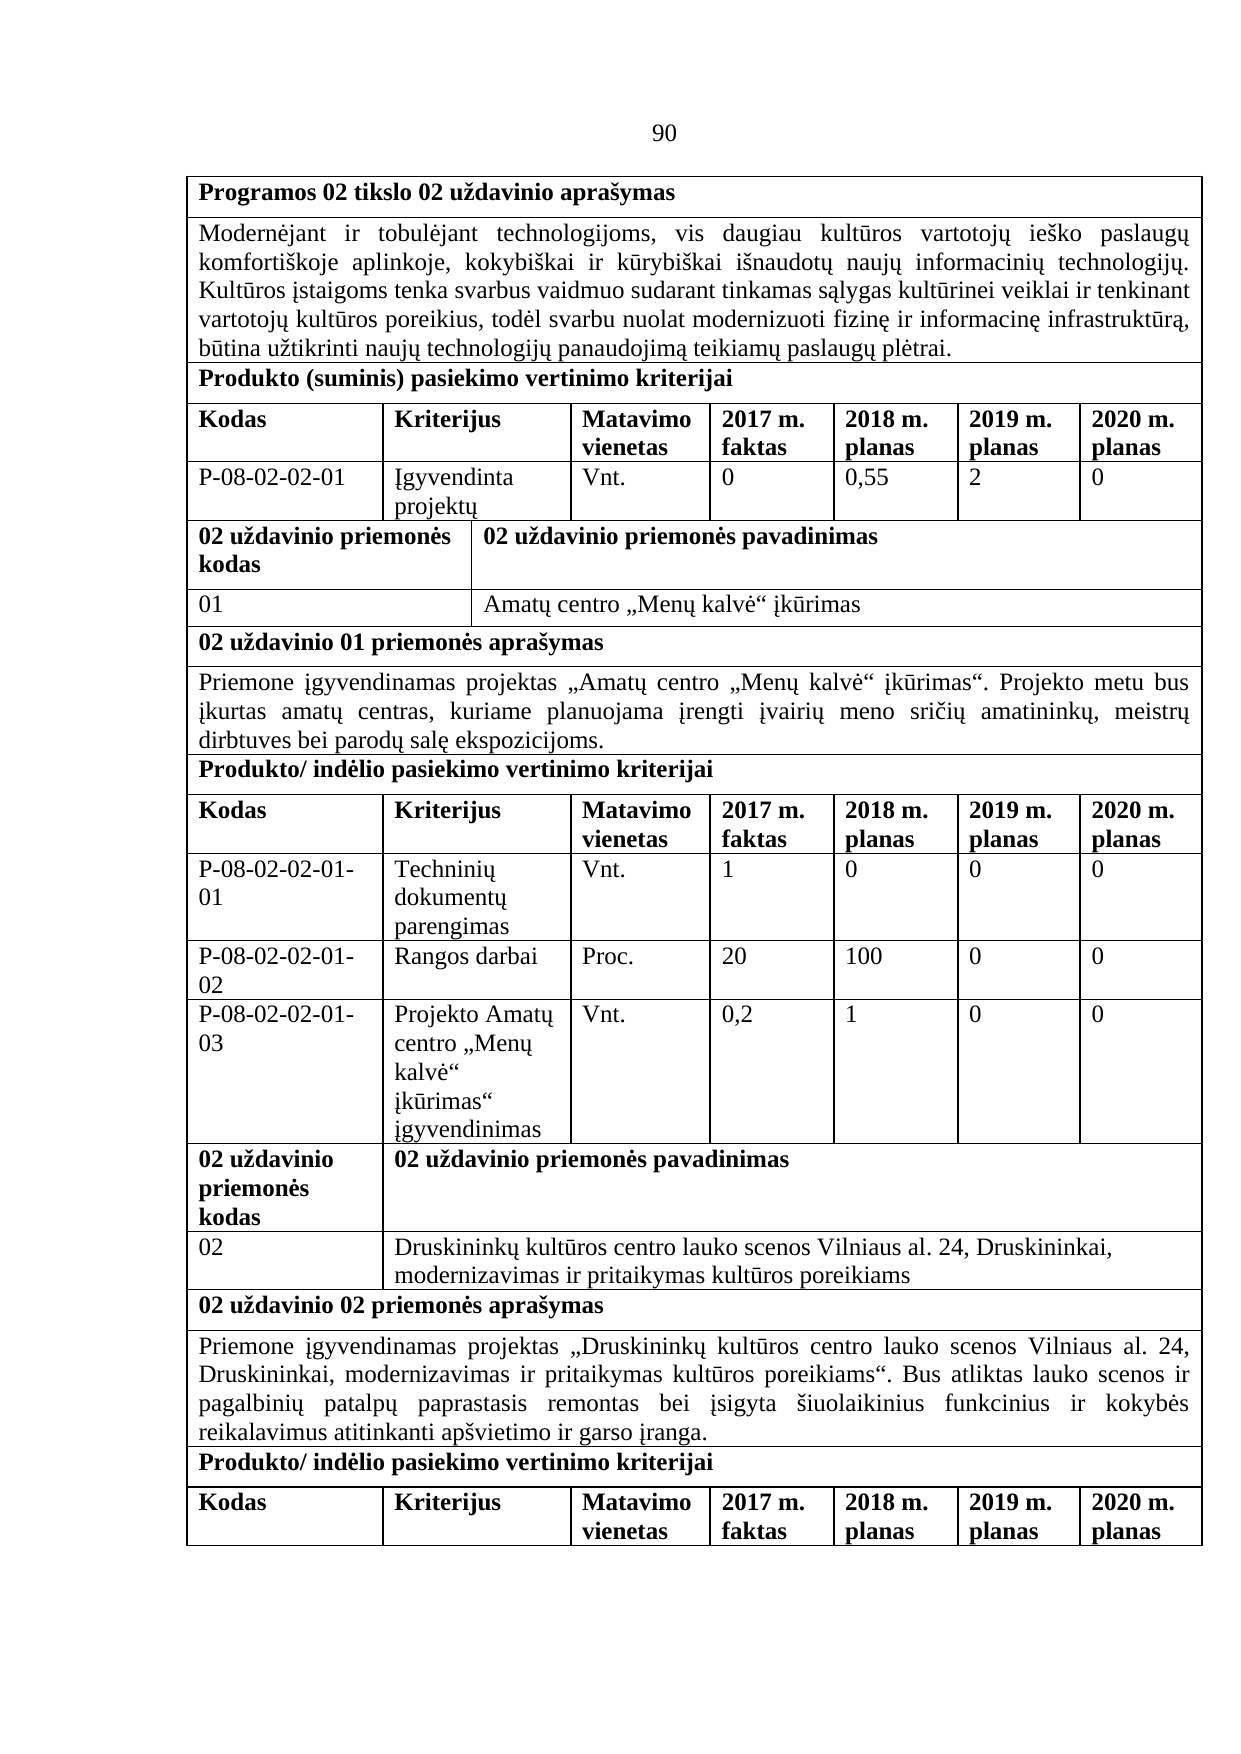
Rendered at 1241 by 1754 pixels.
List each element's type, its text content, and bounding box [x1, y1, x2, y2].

table_cell P-08-02-02-01-03 [188, 1000, 382, 1143]
table_cell 0,2 [711, 1000, 833, 1143]
table_cell 02 uždavinio priemonės pavadinimas [384, 1144, 1201, 1231]
table_cell 20 [711, 941, 833, 998]
table_cell 2019 m. planas [959, 1488, 1079, 1545]
table_cell Kodas [188, 1488, 382, 1545]
table_cell 0 [959, 1000, 1079, 1143]
table_cell 02 uždavinio priemonės kodas [188, 521, 471, 588]
table_cell Priemone įgyvendinamas projektas „Druskininkų kultūros centro lauko scenos Vilniaus al. 24, Druskininkai, modernizavimas ir pritaikymas kultūros poreikiams“. Bus atliktas lauko scenos ir pagalbinių patalpų paprastasis remontas bei įsigyta šiuolaikinius funkcinius ir kokybės reikalavimus atitinkanti apšvietimo ir garso įranga. [188, 1331, 1201, 1446]
table_cell Druskininkų kultūros centro lauko scenos Vilniaus al. 24, Druskininkai, modernizavimas ir pritaikymas kultūros poreikiams [384, 1232, 1201, 1289]
table_cell 0 [959, 854, 1079, 940]
table_cell 0 [1081, 854, 1201, 940]
table_cell 1 [835, 1000, 957, 1143]
table_cell 2019 m. planas [959, 795, 1079, 853]
table_cell Priemone įgyvendinamas projektas „Amatų centro „Menų kalvė“ įkūrimas“. Projekto metu bus įkurtas amatų centras, kuriame planuojama įrengti įvairių meno sričių amatininkų, meistrų dirbtuves bei parodų salę ekspozicijoms. [188, 667, 1201, 753]
table_cell P-08-02-02-01-01 [188, 854, 382, 940]
table_cell Produkto/ indėlio pasiekimo vertinimo kriterijai [188, 1447, 1201, 1486]
table_cell 0 [1081, 462, 1201, 520]
table_cell 100 [835, 941, 957, 998]
table_cell Vnt. [572, 1000, 709, 1143]
table_cell Kriterijus [384, 1488, 570, 1545]
table_cell Matavimo vienetas [572, 404, 709, 461]
table_cell Vnt. [572, 462, 709, 520]
table_cell Techninių dokumentų parengimas [384, 854, 570, 940]
table_cell Kriterijus [384, 404, 570, 461]
table_cell P-08-02-02-01 [188, 462, 382, 520]
table_cell 02 uždavinio priemonės kodas [188, 1144, 382, 1231]
table_cell Proc. [572, 941, 709, 998]
table_cell 2018 m. planas [835, 1488, 957, 1545]
table_cell Matavimo vienetas [572, 1488, 709, 1545]
table_cell Įgyvendinta projektų [384, 462, 570, 520]
table_cell 01 [188, 590, 471, 626]
table_cell 2019 m. planas [959, 404, 1079, 461]
table_cell Projekto Amatų centro „Menų kalvė“ įkūrimas“ įgyvendinimas [384, 1000, 570, 1143]
table_cell Matavimo vienetas [572, 795, 709, 853]
table_cell 2017 m. faktas [711, 1488, 833, 1545]
table_cell 2018 m. planas [835, 795, 957, 853]
table_cell Kriterijus [384, 795, 570, 853]
table_cell 02 uždavinio priemonės pavadinimas [472, 521, 1201, 588]
table_cell 2020 m. planas [1081, 404, 1201, 461]
table_cell 2 [959, 462, 1079, 520]
table_cell Kodas [188, 404, 382, 461]
table_cell 0 [959, 941, 1079, 998]
table_cell 1 [711, 854, 833, 940]
table_cell Produkto (suminis) pasiekimo vertinimo kriterijai [188, 363, 1201, 403]
table_cell 0 [835, 854, 957, 940]
table_cell Kodas [188, 795, 382, 853]
table_cell 0,55 [835, 462, 957, 520]
table_cell 02 uždavinio 02 priemonės aprašymas [188, 1290, 1201, 1330]
table_cell 2020 m. planas [1081, 1488, 1201, 1545]
table_cell Programos 02 tikslo 02 uždavinio aprašymas [188, 177, 1201, 217]
table_cell P-08-02-02-01-02 [188, 941, 382, 998]
table_cell Vnt. [572, 854, 709, 940]
table_cell 2018 m. planas [835, 404, 957, 461]
table_cell 0 [1081, 941, 1201, 998]
table_cell Produkto/ indėlio pasiekimo vertinimo kriterijai [188, 755, 1201, 794]
table_cell Modernėjant ir tobulėjant technologijoms, vis daugiau kultūros vartotojų ieško paslaugų komfortiškoje aplinkoje, kokybiškai ir kūrybiškai išnaudotų naujų informacinių technologijų. Kultūros įstaigoms tenka svarbus vaidmuo sudarant tinkamas sąlygas kultūrinei veiklai ir tenkinant vartotojų kultūros poreikius, todėl svarbu nuolat modernizuoti fizinę ir informacinę infrastruktūrą, būtina užtikrinti naujų technologijų panaudojimą teikiamų paslaugų plėtrai. [188, 218, 1201, 362]
table_cell 2017 m. faktas [711, 404, 833, 461]
table_cell 02 [188, 1232, 382, 1289]
table_cell 2020 m. planas [1081, 795, 1201, 853]
table_cell 0 [711, 462, 833, 520]
table_cell Amatų centro „Menų kalvė“ įkūrimas [472, 590, 1201, 626]
table_cell Rangos darbai [384, 941, 570, 998]
table_cell 02 uždavinio 01 priemonės aprašymas [188, 627, 1201, 666]
table_cell 2017 m. faktas [711, 795, 833, 853]
table_cell 0 [1081, 1000, 1201, 1143]
